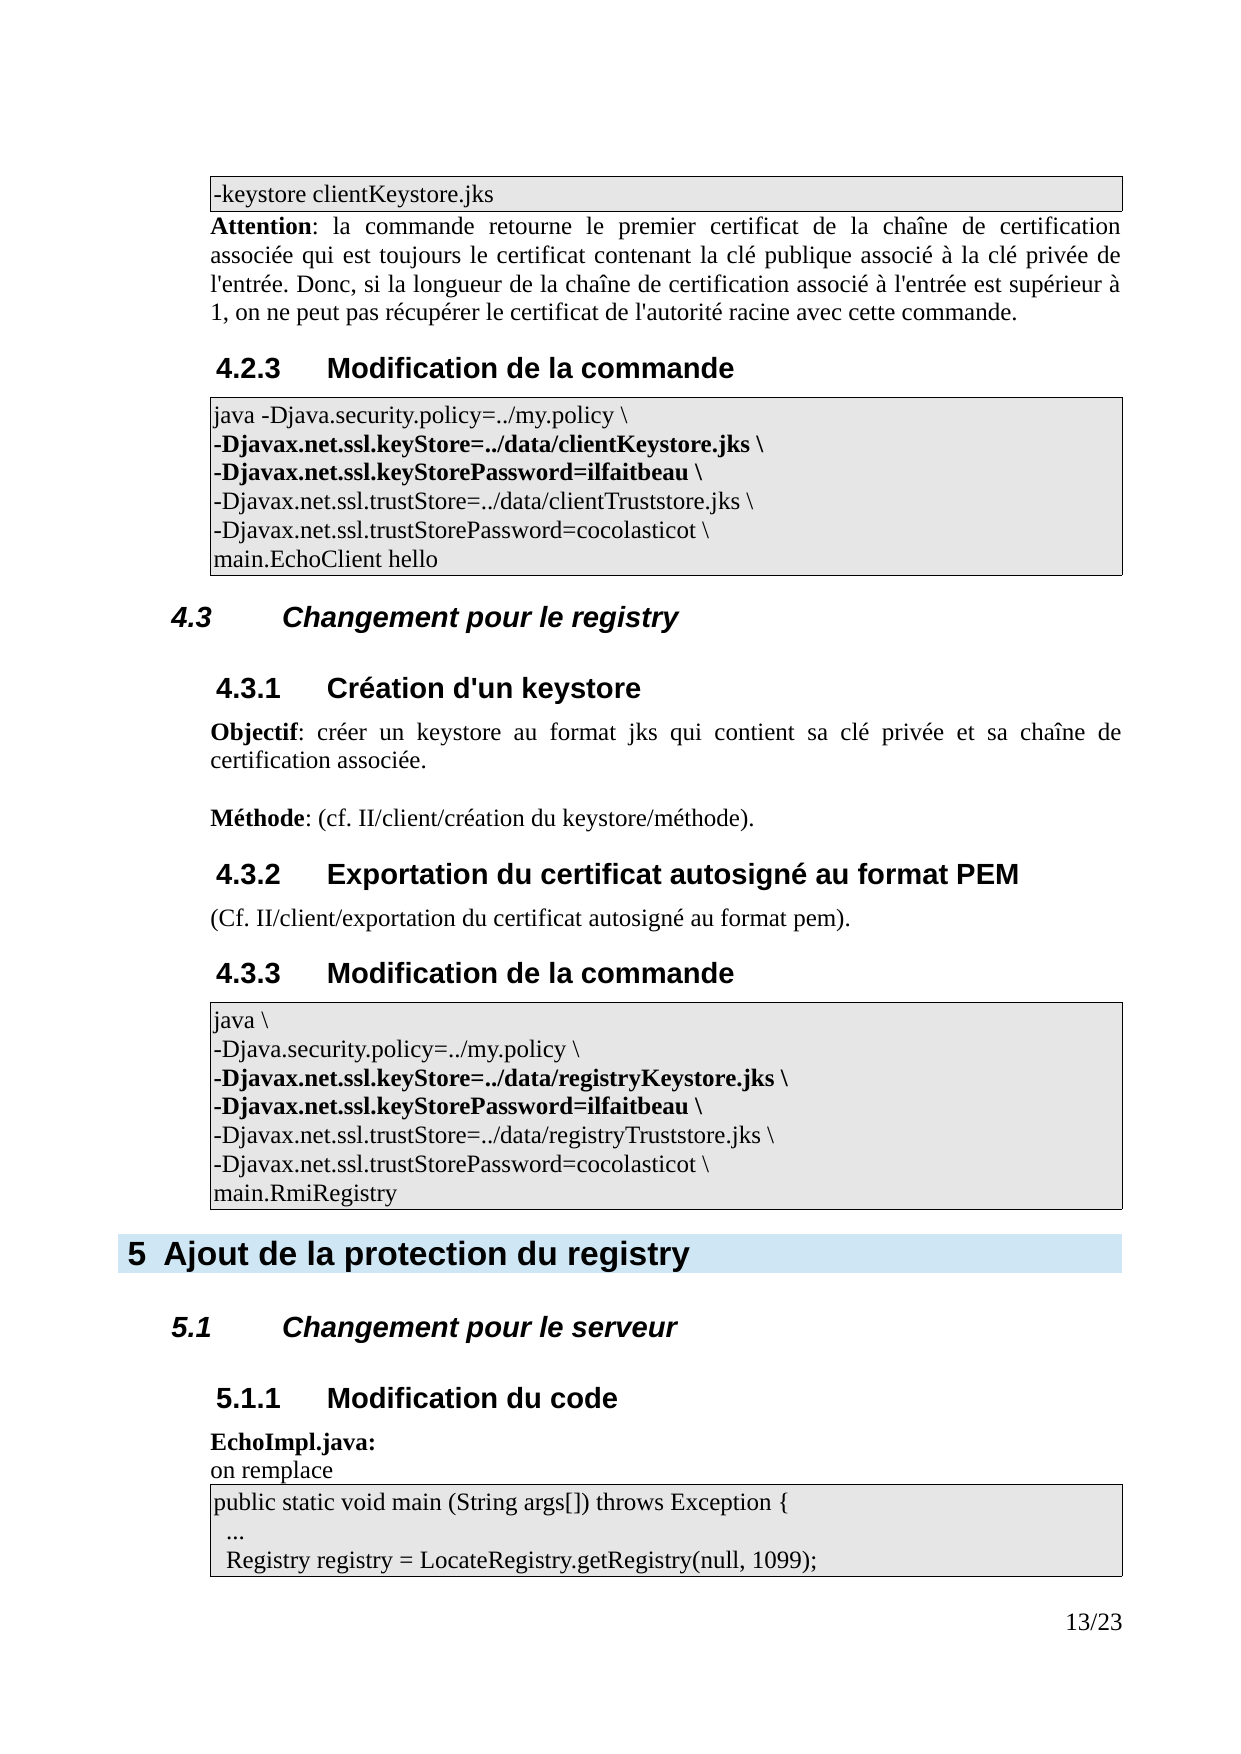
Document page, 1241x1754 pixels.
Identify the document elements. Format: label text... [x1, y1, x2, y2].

subtitle Modification de la commande [208, 351, 1122, 384]
text -Djavax.net.ssl.keyStorePassword=ilfaitbeau \ [211, 454, 1122, 483]
text -Djava.security.policy=../my.policy \ [211, 1031, 1122, 1059]
text Méthode: (cf. II/client/création du keystore/méthode). [210, 803, 1122, 832]
subtitle Création d'un keystore [208, 671, 1122, 704]
subtitle Modification du code [208, 1381, 1122, 1414]
text main.EchoClient hello [211, 541, 1122, 575]
text -Djavax.net.ssl.trustStore=../data/registryTruststore.jks \ [211, 1117, 1122, 1146]
text -Djavax.net.ssl.trustStorePassword=cocolasticot \ [211, 512, 1122, 541]
text on remplace [210, 1455, 1122, 1484]
text -Djavax.net.ssl.keyStorePassword=ilfaitbeau \ [211, 1088, 1122, 1117]
text -Djavax.net.ssl.trustStore=../data/clientTruststore.jks \ [211, 483, 1122, 512]
subtitle Ajout de la protection du registry [118, 1234, 1122, 1273]
text Attention: la commande retourne le premier certificat de la chaîne de certification associée qui est toujours le certificat contenant la clé publique associé à la clé privée de l'entrée. Donc, si la longueur de la chaîne de certification associé à l'entrée est supérieur à 1, on ne peut pas récupérer le certificat de l'autorité racine avec cette commande. [210, 212, 1122, 326]
text main.RmiRegistry [211, 1174, 1122, 1209]
text -Djavax.net.ssl.keyStore=../data/registryKeystore.jks \ [211, 1059, 1122, 1088]
subtitle Changement pour le registry [163, 600, 1122, 634]
text ... [211, 1513, 1122, 1542]
text java -Djava.security.policy=../my.policy \ [211, 398, 1122, 426]
subtitle Exportation du certificat autosigné au format PEM [208, 857, 1122, 890]
text Objectif: créer un keystore au format jks qui contient sa clé privée et sa chaîne de certification associée. [210, 717, 1122, 774]
text -keystore clientKeystore.jks [211, 177, 1122, 211]
text -Djavax.net.ssl.keyStore=../data/clientKeystore.jks \ [211, 426, 1122, 454]
text (Cf. II/client/exportation du certificat autosigné au format pem). [210, 903, 1122, 931]
subtitle Modification de la commande [208, 956, 1122, 990]
text -Djavax.net.ssl.trustStorePassword=cocolasticot \ [211, 1146, 1122, 1174]
text public static void main (String args[]) throws Exception { [211, 1485, 1122, 1513]
text java \ [211, 1003, 1122, 1031]
text EchoImpl.java: [210, 1427, 1122, 1455]
text Registry registry = LocateRegistry.getRegistry(null, 1099); [211, 1542, 1122, 1576]
subtitle Changement pour le serveur [163, 1310, 1122, 1343]
